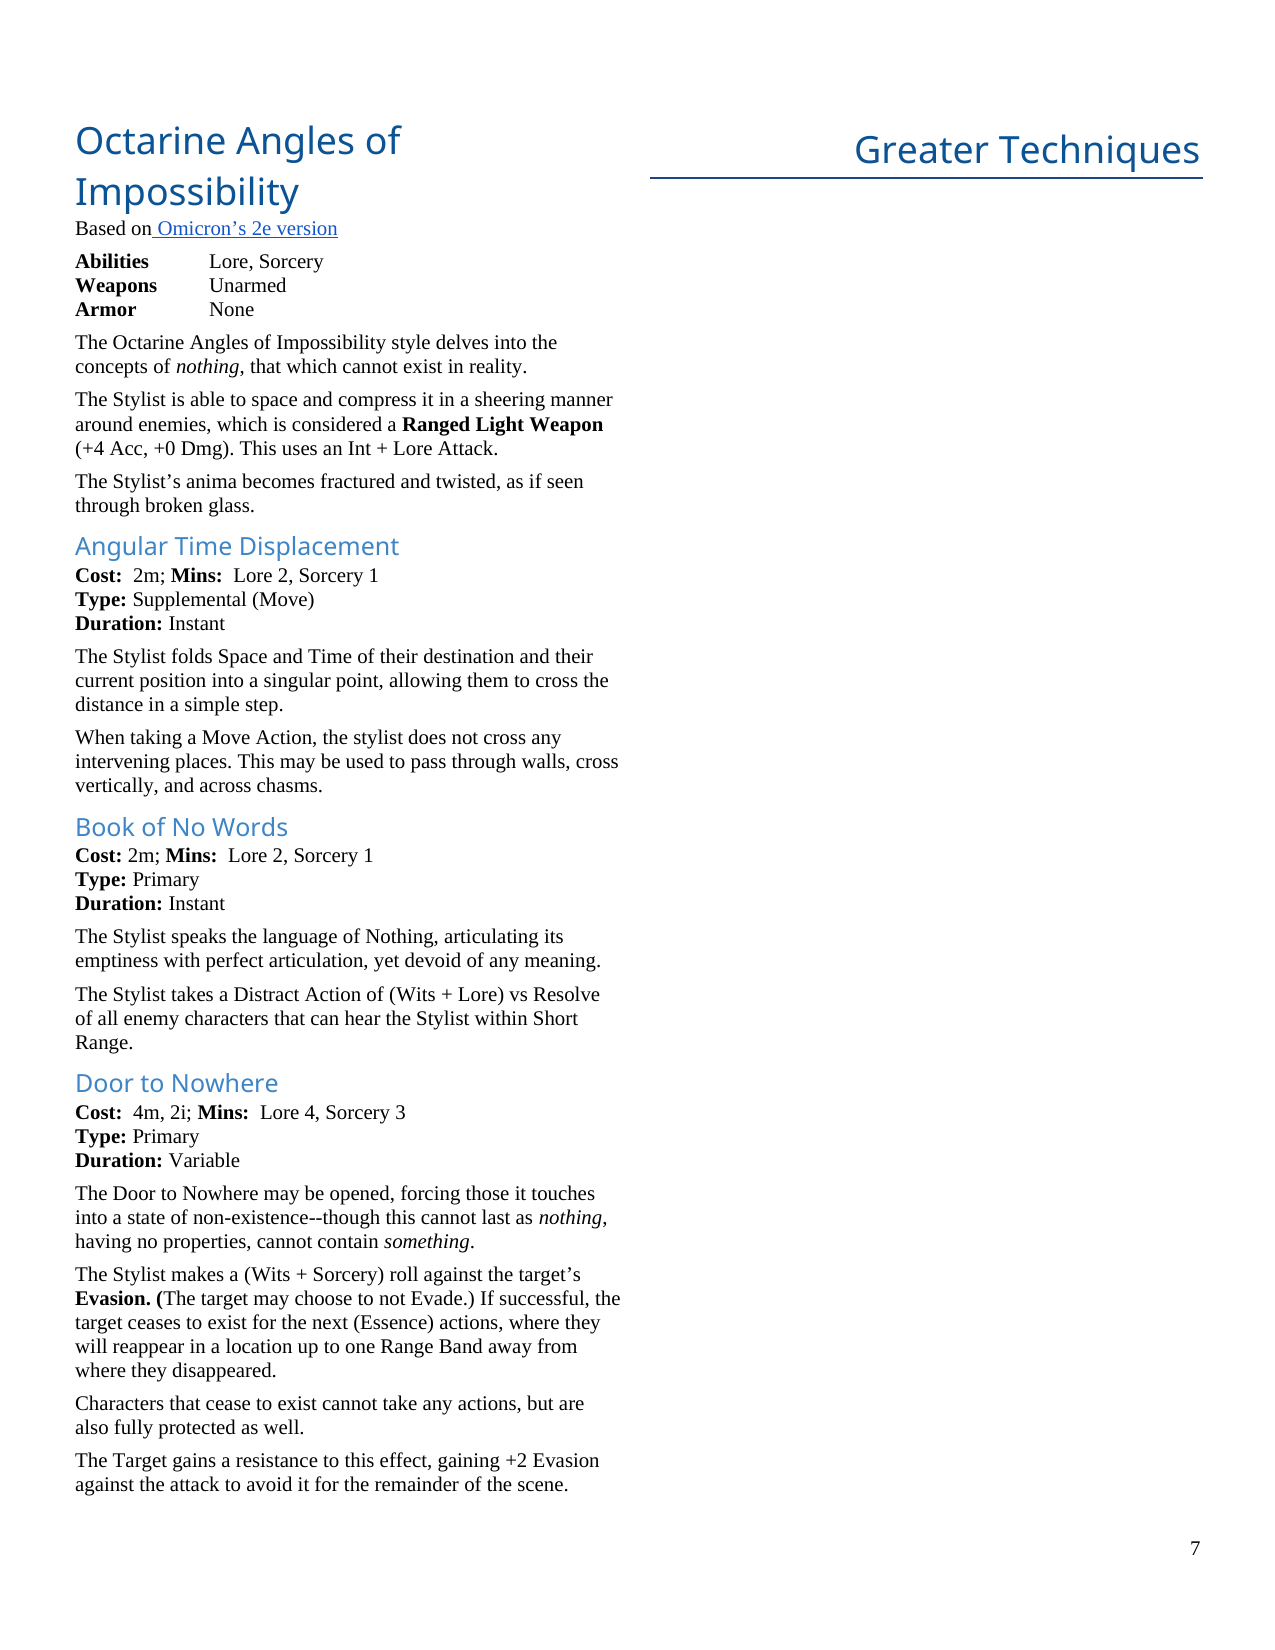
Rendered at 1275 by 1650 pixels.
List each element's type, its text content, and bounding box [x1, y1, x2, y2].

text Based on Omicron’s 2e version [75, 216, 622, 240]
subtitle Door to Nowhere [75, 1066, 622, 1100]
text Characters that cease to exist cannot take any actions, but are also fully protected as well. [75, 1391, 622, 1439]
subtitle Greater Techniques [649, 120, 1203, 179]
text Cost: 2m; Mins: Lore 2, Sorcery 1 Type: Supplemental (Move) Duration: Instant [75, 563, 622, 635]
text The Stylist’s anima becomes fractured and twisted, as if seen through broken glass. [75, 468, 622, 517]
subtitle Book of No Words [75, 809, 622, 843]
text The Stylist takes a Distract Action of (Wits + Lore) vs Resolve of all enemy characters that can hear the Stylist within Short Range. [75, 981, 622, 1054]
text The Stylist makes a (Wits + Sorcery) roll against the target’s Evasion. (The target may choose to not Evade.) If successful, the target ceases to exist for the next (Essence) actions, where they will reappear in a location up to one Range Band away from where they disappeared. [75, 1262, 622, 1382]
text The Stylist speaks the language of Nothing, articulating its emptiness with perfect articulation, yet devoid of any meaning. [75, 924, 622, 972]
text The Stylist is able to space and compress it in a sheering manner around enemies, which is considered a Ranged Light Weapon (+4 Acc, +0 Dmg). This uses an Int + Lore Attack. [75, 387, 622, 459]
text Cost: 2m; Mins: Lore 2, Sorcery 1 Type: Primary Duration: Instant [75, 843, 622, 915]
text The Target gains a resistance to this effect, gaining +2 Evasion against the attack to avoid it for the remainder of the scene. [75, 1448, 622, 1496]
subtitle Angular Time Displacement [75, 529, 622, 563]
text When taking a Move Action, the stylist does not cross any intervening places. This may be used to pass through walls, cross vertically, and across chasms. [75, 725, 622, 797]
text The Door to Nowhere may be opened, forcing those it touches into a state of non-existence--though this cannot last as nothing, having no properties, cannot contain something. [75, 1181, 622, 1253]
text The Stylist folds Space and Time of their destination and their current position into a singular point, allowing them to cross the distance in a simple step. [75, 644, 622, 716]
subtitle Octarine Angles of Impossibility [75, 114, 622, 216]
text Cost: 4m, 2i; Mins: Lore 4, Sorcery 3 Type: Primary Duration: Variable [75, 1100, 622, 1172]
text Abilities Lore, Sorcery Weapons Unarmed Armor None [75, 249, 622, 321]
text The Octarine Angles of Impossibility style delves into the concepts of nothing, that which cannot exist in reality. [75, 330, 622, 378]
